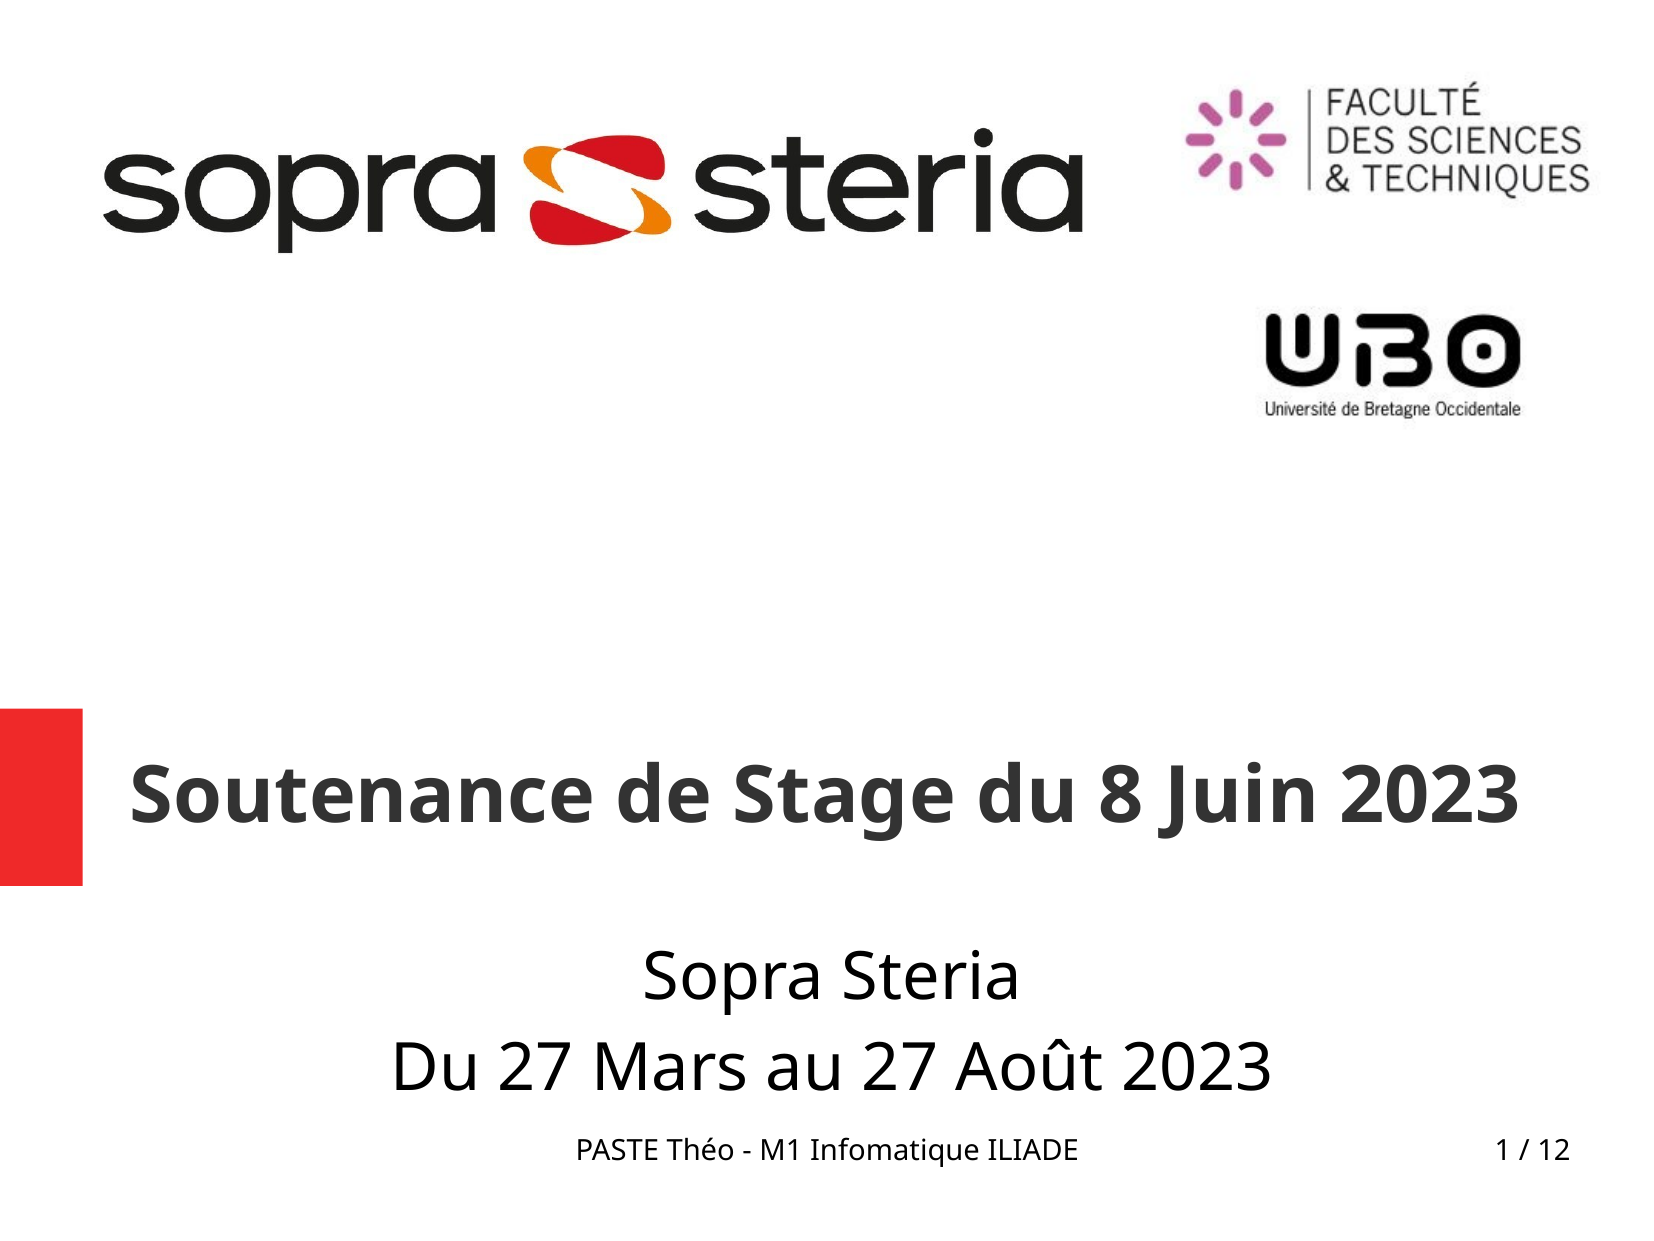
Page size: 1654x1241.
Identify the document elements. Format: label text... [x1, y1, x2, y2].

picture [27, 23, 1619, 485]
title Soutenance de Stage du 8 Juin 2023 [129, 673, 1536, 910]
subtitle Sopra Steria Du 27 Mars au 27 Août 2023 [129, 928, 1536, 1111]
